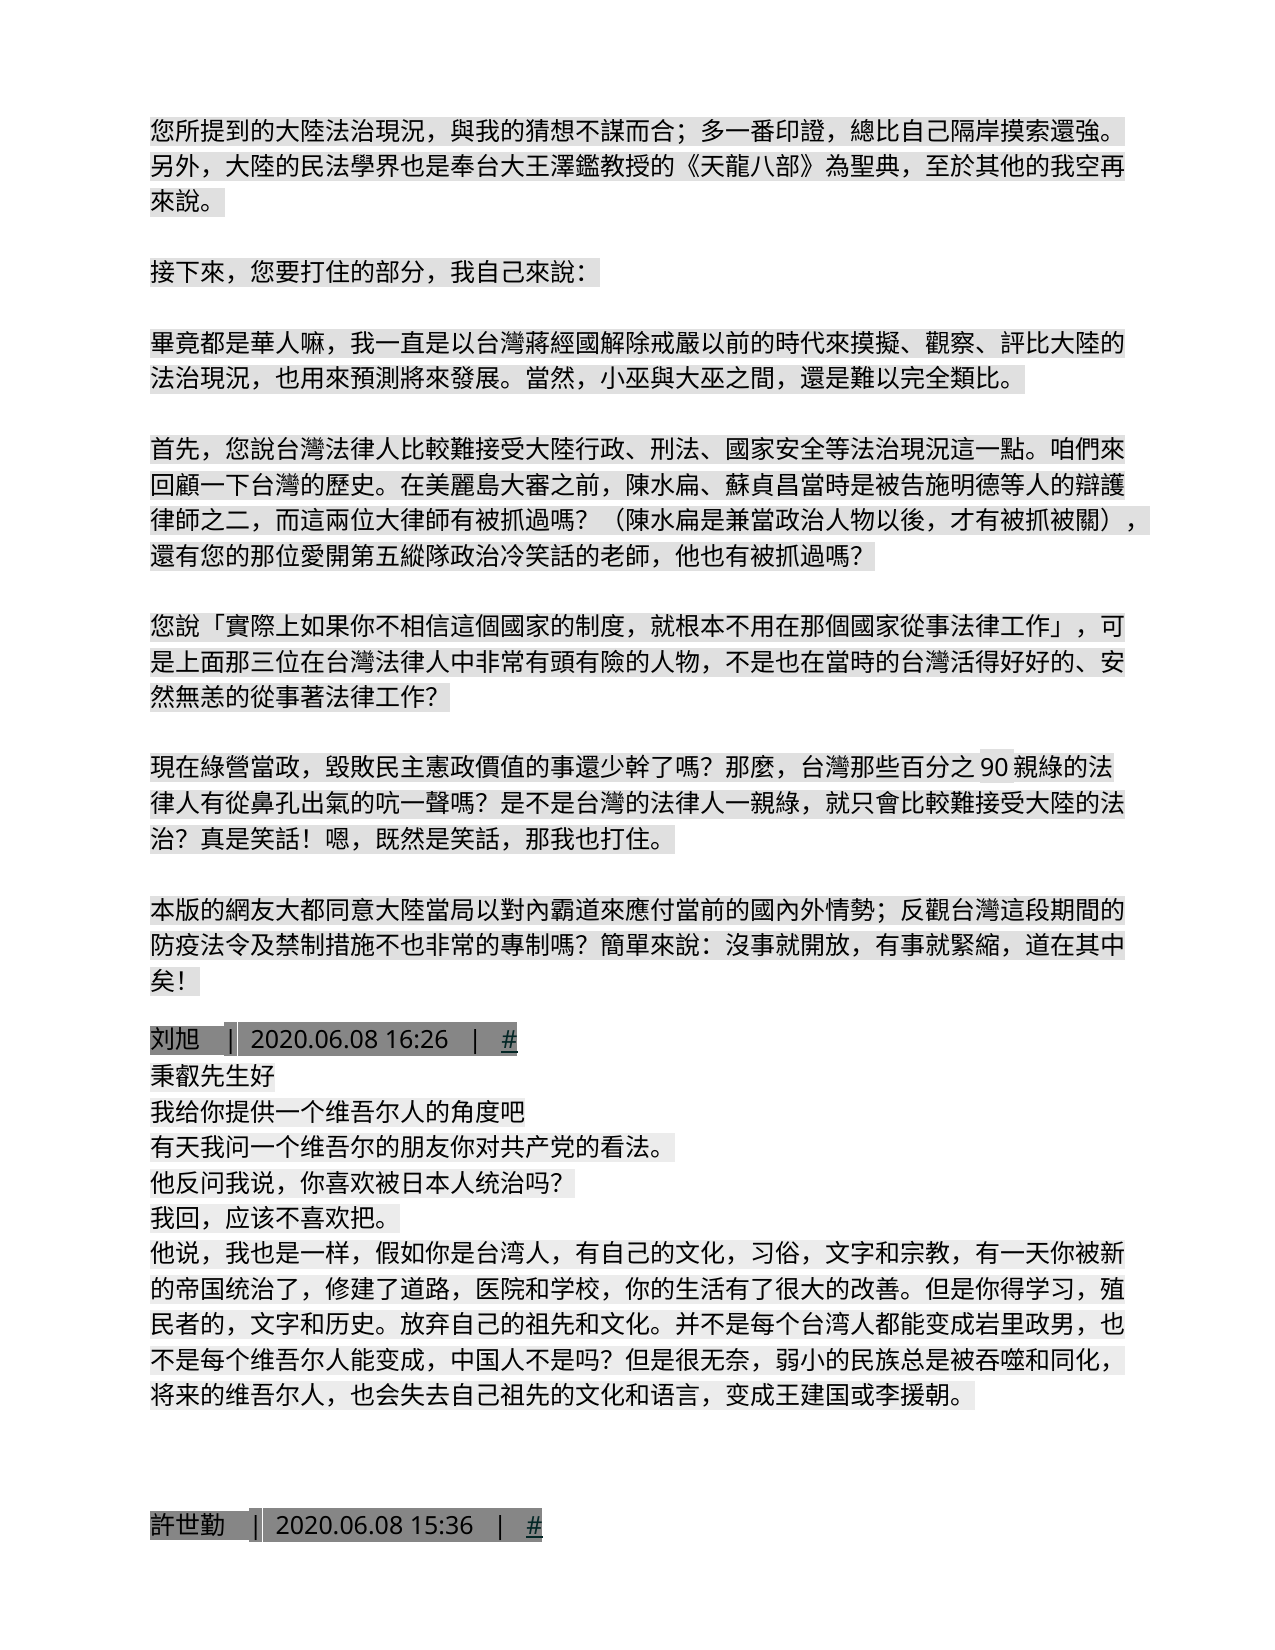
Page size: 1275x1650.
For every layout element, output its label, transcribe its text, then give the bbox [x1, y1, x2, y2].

text 秉叡先生好 我给你提供一个维吾尔人的角度吧 有天我问一个维吾尔的朋友你对共产党的看法。 他反问我说，你喜欢被日本人统治吗？ 我回，应该不喜欢把。 他说，我也是一样，假如你是台湾人，有自己的文化，习俗，文字和宗教，有一天你被新的帝国统治了，修建了道路，医院和学校，你的生活有了很大的改善。但是你得学习，殖民者的，文字和历史。放弃自己的祖先和文化。并不是每个台湾人都能变成岩里政男，也不是每个维吾尔人能变成，中国人不是吗？但是很无奈，弱小的民族总是被吞噬和同化，将来的维吾尔人，也会失去自己祖先的文化和语言，变成王建国或李援朝。 [150, 1056, 1125, 1481]
text 許世勤 | 2020.06.08 15:36 | # [150, 1506, 1125, 1542]
text 刘旭 | 2020.06.08 16:26 | # [150, 1021, 1125, 1056]
text 小魚兄： 您所提到的大陸法治現況，與我的猜想不謀而合；多一番印證，總比自己隔岸摸索還強。另外，大陸的民法學界也是奉台大王澤鑑教授的《天龍八部》為聖典，至於其他的我空再來說。 接下來，您要打住的部分，我自己來說： 畢竟都是華人嘛，我一直是以台灣蔣經國解除戒嚴以前的時代來摸擬、觀察、評比大陸的法治現況，也用來預測將來發展。當然，小巫與大巫之間，還是難以完全類比。 首先，您說台灣法律人比較難接受大陸行政、刑法、國家安全等法治現況這一點。咱們來回顧一下台灣的歷史。在美麗島大審之前，陳水扁、蘇貞昌當時是被告施明德等人的辯護律師之二，而這兩位大律師有被抓過嗎？（陳水扁是兼當政治人物以後，才有被抓被關），還有您的那位愛開第五縱隊政治冷笑話的老師，他也有被抓過嗎？ 您說「實際上如果你不相信這個國家的制度，就根本不用在那個國家從事法律工作」，可是上面那三位在台灣法律人中非常有頭有險的人物，不是也在當時的台灣活得好好的、安然無恙的從事著法律工作？ 現在綠營當政，毀敗民主憲政價值的事還少幹了嗎？那麼，台灣那些百分之90親綠的法律人有從鼻孔出氣的吭一聲嗎？是不是台灣的法律人一親綠，就只會比較難接受大陸的法治？真是笑話！嗯，既然是笑話，那我也打住。 本版的網友大都同意大陸當局以對內霸道來應付當前的國內外情勢；反觀台灣這段期間的防疫法令及禁制措施不也非常的專制嗎？簡單來說：沒事就開放，有事就緊縮，道在其中矣！ [150, 75, 1125, 996]
